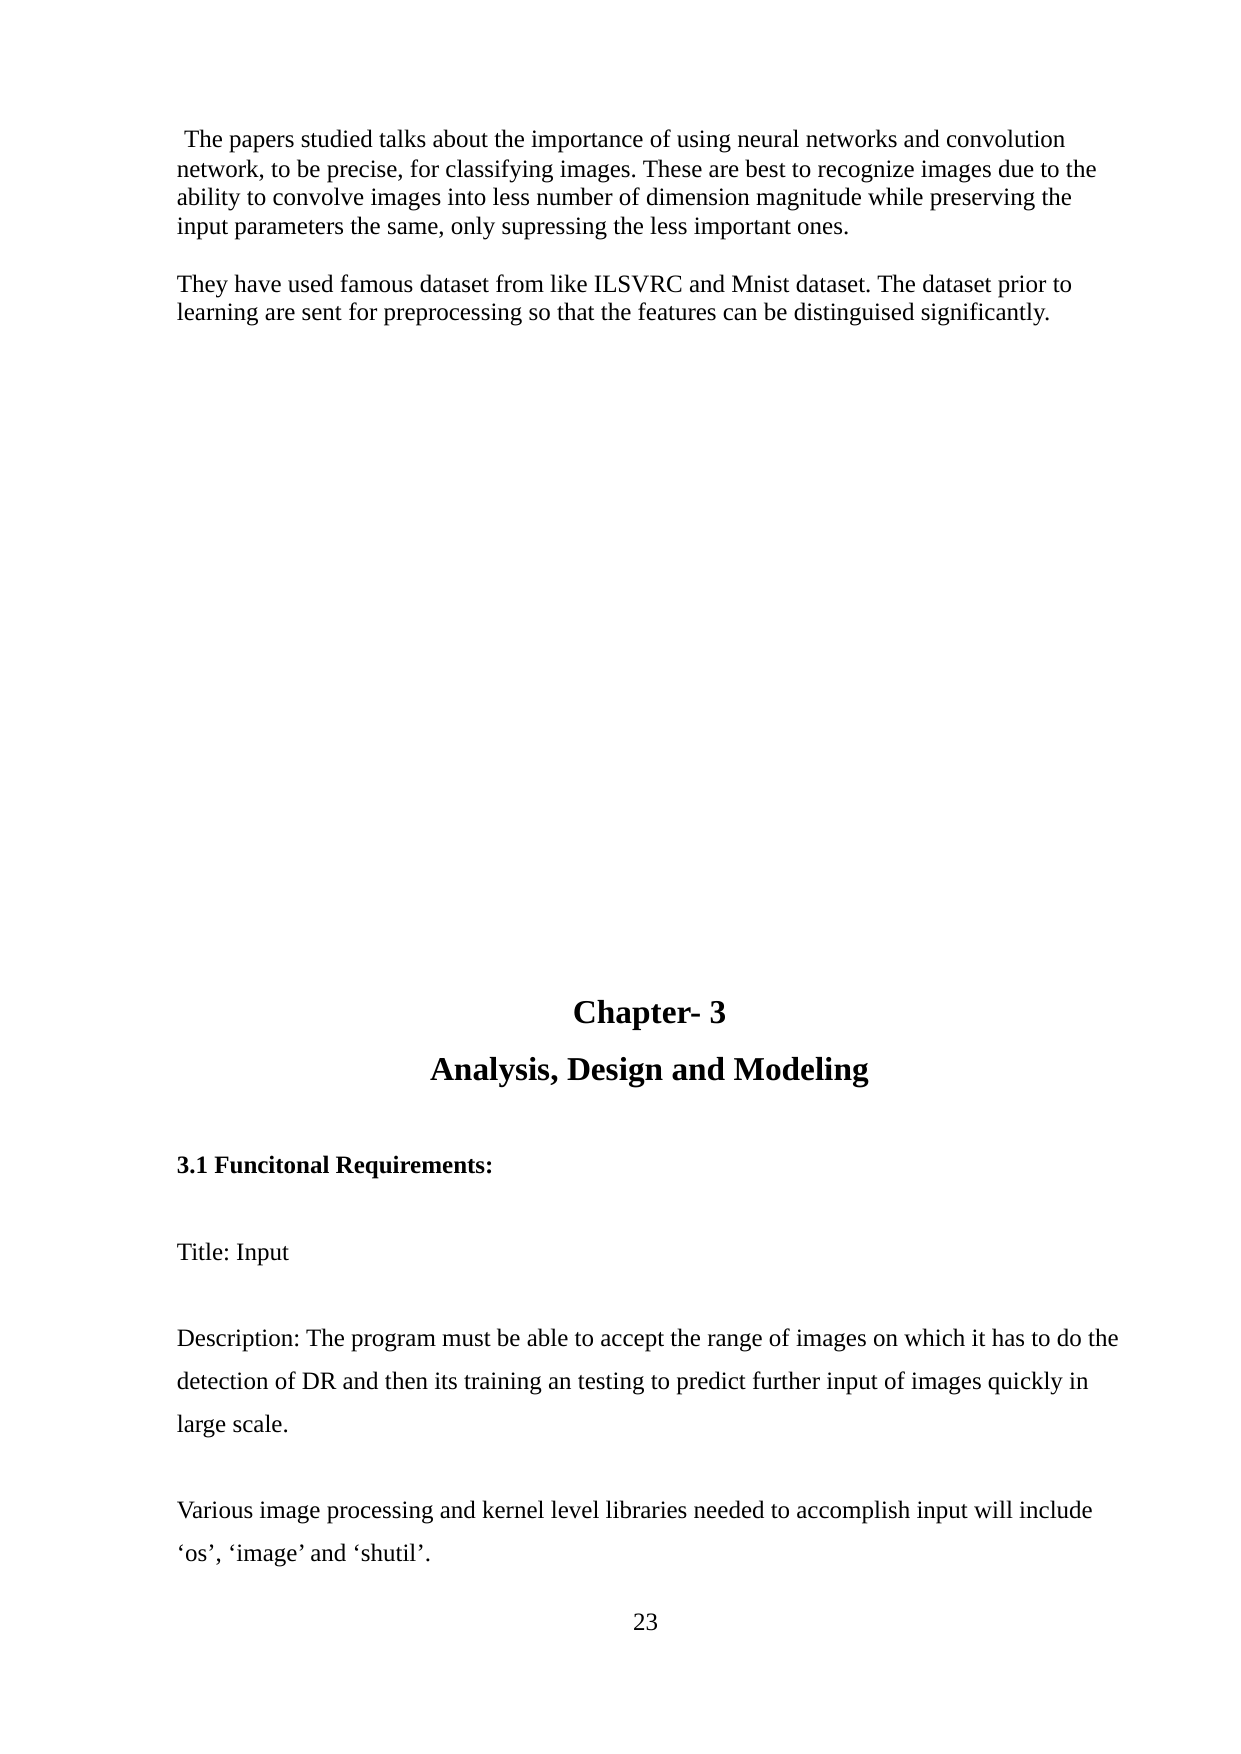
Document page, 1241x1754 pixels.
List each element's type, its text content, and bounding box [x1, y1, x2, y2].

text 3.1 Funcitonal Requirements: [177, 1150, 1122, 1179]
text The papers studied talks about the importance of using neural networks and convolution network, to be precise, for classifying images. These are best to recognize images due to the ability to convolve images into less number of dimension magnitude while preserving the input parameters the same, only supressing the less important ones. [177, 120, 1122, 240]
text Analysis, Design and Modeling [177, 1050, 1122, 1088]
text Various image processing and kernel level libraries needed to accomplish input will include ‘os’, ‘image’ and ‘shutil’. [177, 1495, 1122, 1567]
text Description: The program must be able to accept the range of images on which it has to do the detection of DR and then its training an testing to predict further input of images quickly in large scale. [177, 1323, 1122, 1438]
text Chapter- 3 [177, 992, 1122, 1031]
text They have used famous dataset from like ILSVRC and Mnist dataset. The dataset prior to learning are sent for preprocessing so that the features can be distinguised significantly. [177, 269, 1122, 326]
text Title: Input [177, 1237, 1122, 1265]
